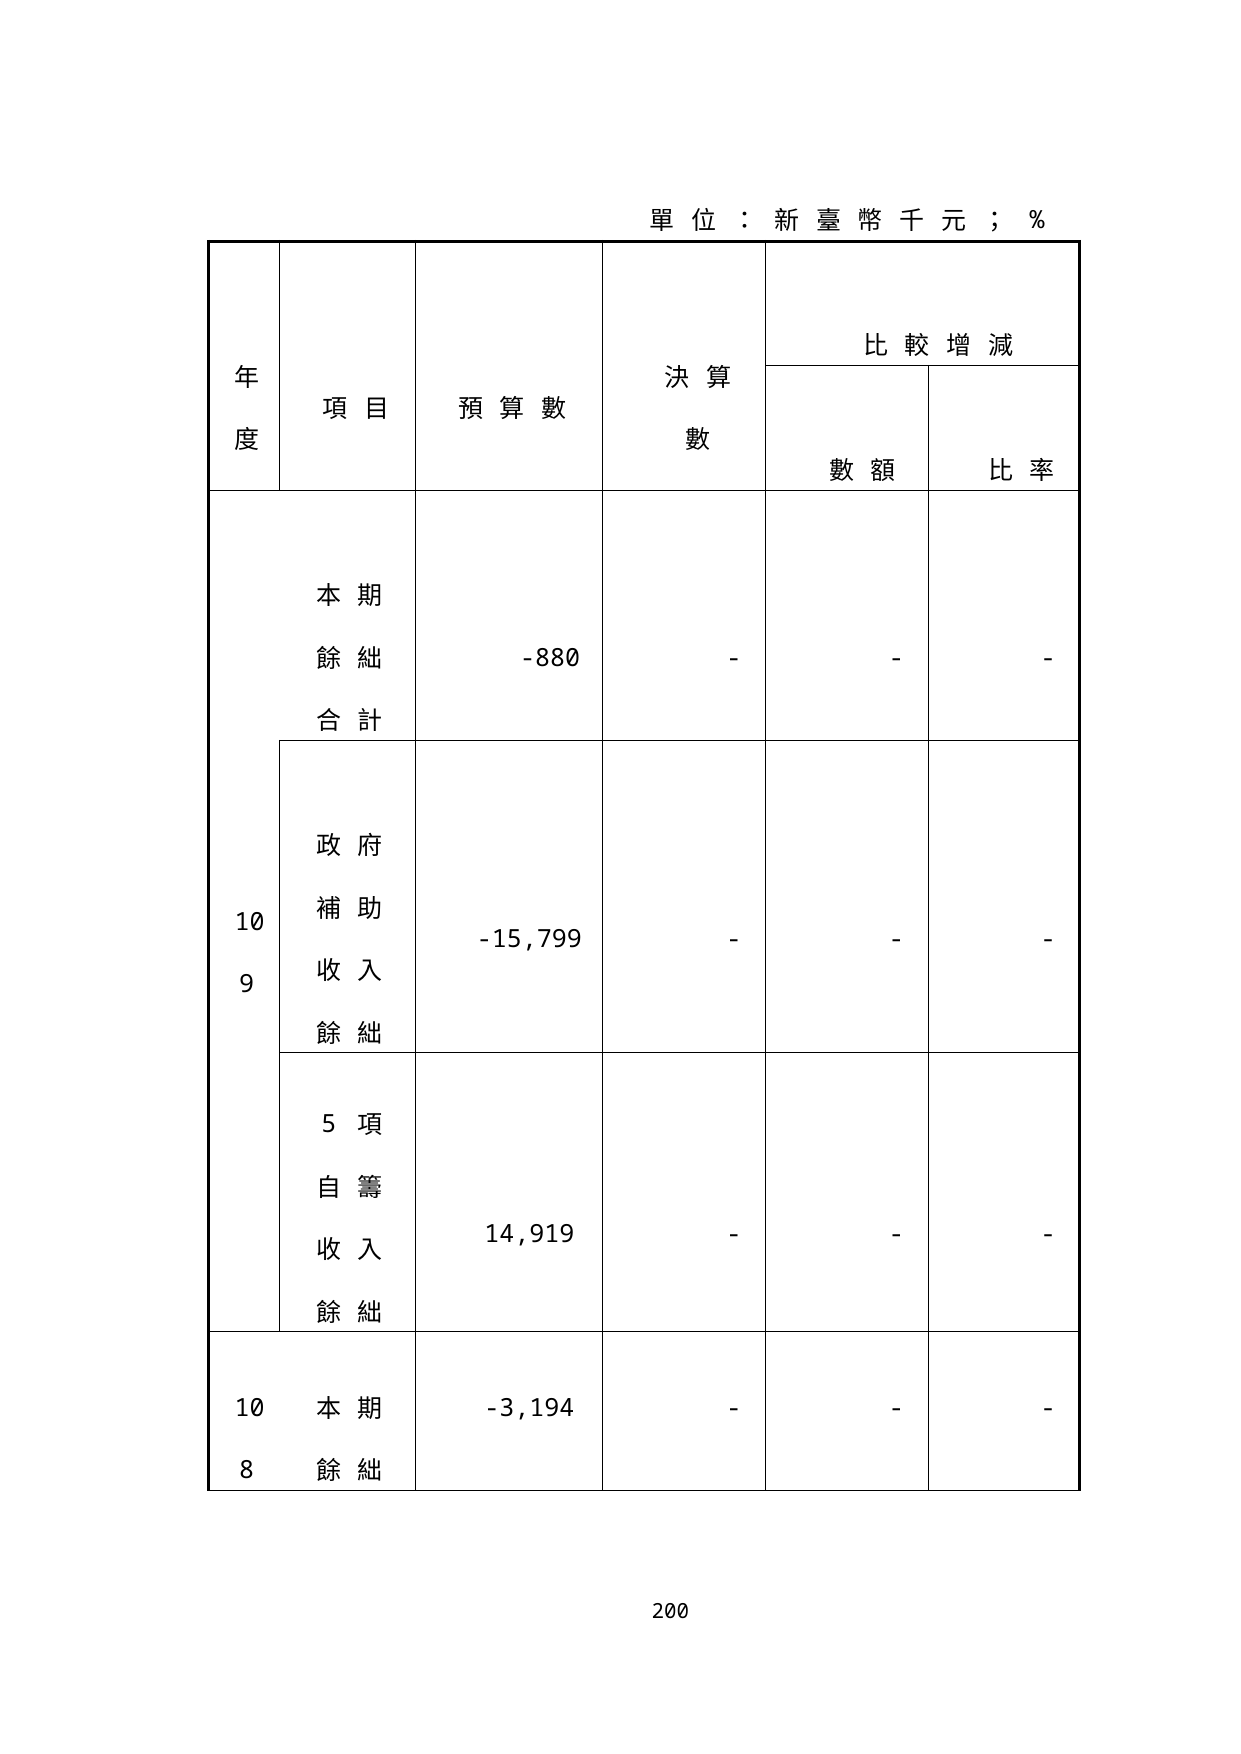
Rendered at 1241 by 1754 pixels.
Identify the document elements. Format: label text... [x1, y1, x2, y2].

table_cell - [603, 741, 765, 1052]
table_cell 5項自籌收入餘絀 [280, 1053, 415, 1331]
table_header 項目 [280, 243, 415, 490]
table_header 比較增減 [766, 243, 1078, 365]
table_cell -880 [416, 491, 602, 740]
table_header 預算數 [416, 243, 602, 490]
table_cell 14,919 [416, 1053, 602, 1331]
text 單位：新臺幣千元；% [183, 177, 1058, 240]
table_cell -15,799 [416, 741, 602, 1052]
table_cell - [929, 1332, 1078, 1490]
table_cell - [766, 741, 928, 1052]
table_cell - [929, 491, 1078, 740]
table_cell - [603, 1332, 765, 1490]
table_cell 數額 [766, 366, 928, 490]
table_header 決算數 [603, 243, 765, 490]
table_cell 比率 [929, 366, 1078, 490]
table_cell - [603, 1053, 765, 1331]
table_cell 政府補助收入餘絀 [280, 741, 415, 1052]
table_cell - [929, 741, 1078, 1052]
table_cell 本期餘絀合計 [280, 491, 415, 740]
table_cell - [766, 1053, 928, 1331]
table_cell - [929, 1053, 1078, 1331]
table_cell - [603, 491, 765, 740]
table_cell -3,194 [416, 1332, 602, 1490]
table_header 年度 [210, 243, 279, 490]
table_cell 108 [210, 1332, 279, 1490]
table_cell - [766, 491, 928, 740]
table_cell 109 [210, 491, 279, 1331]
table_cell 本期餘絀 [280, 1332, 415, 1490]
table_cell - [766, 1332, 928, 1490]
